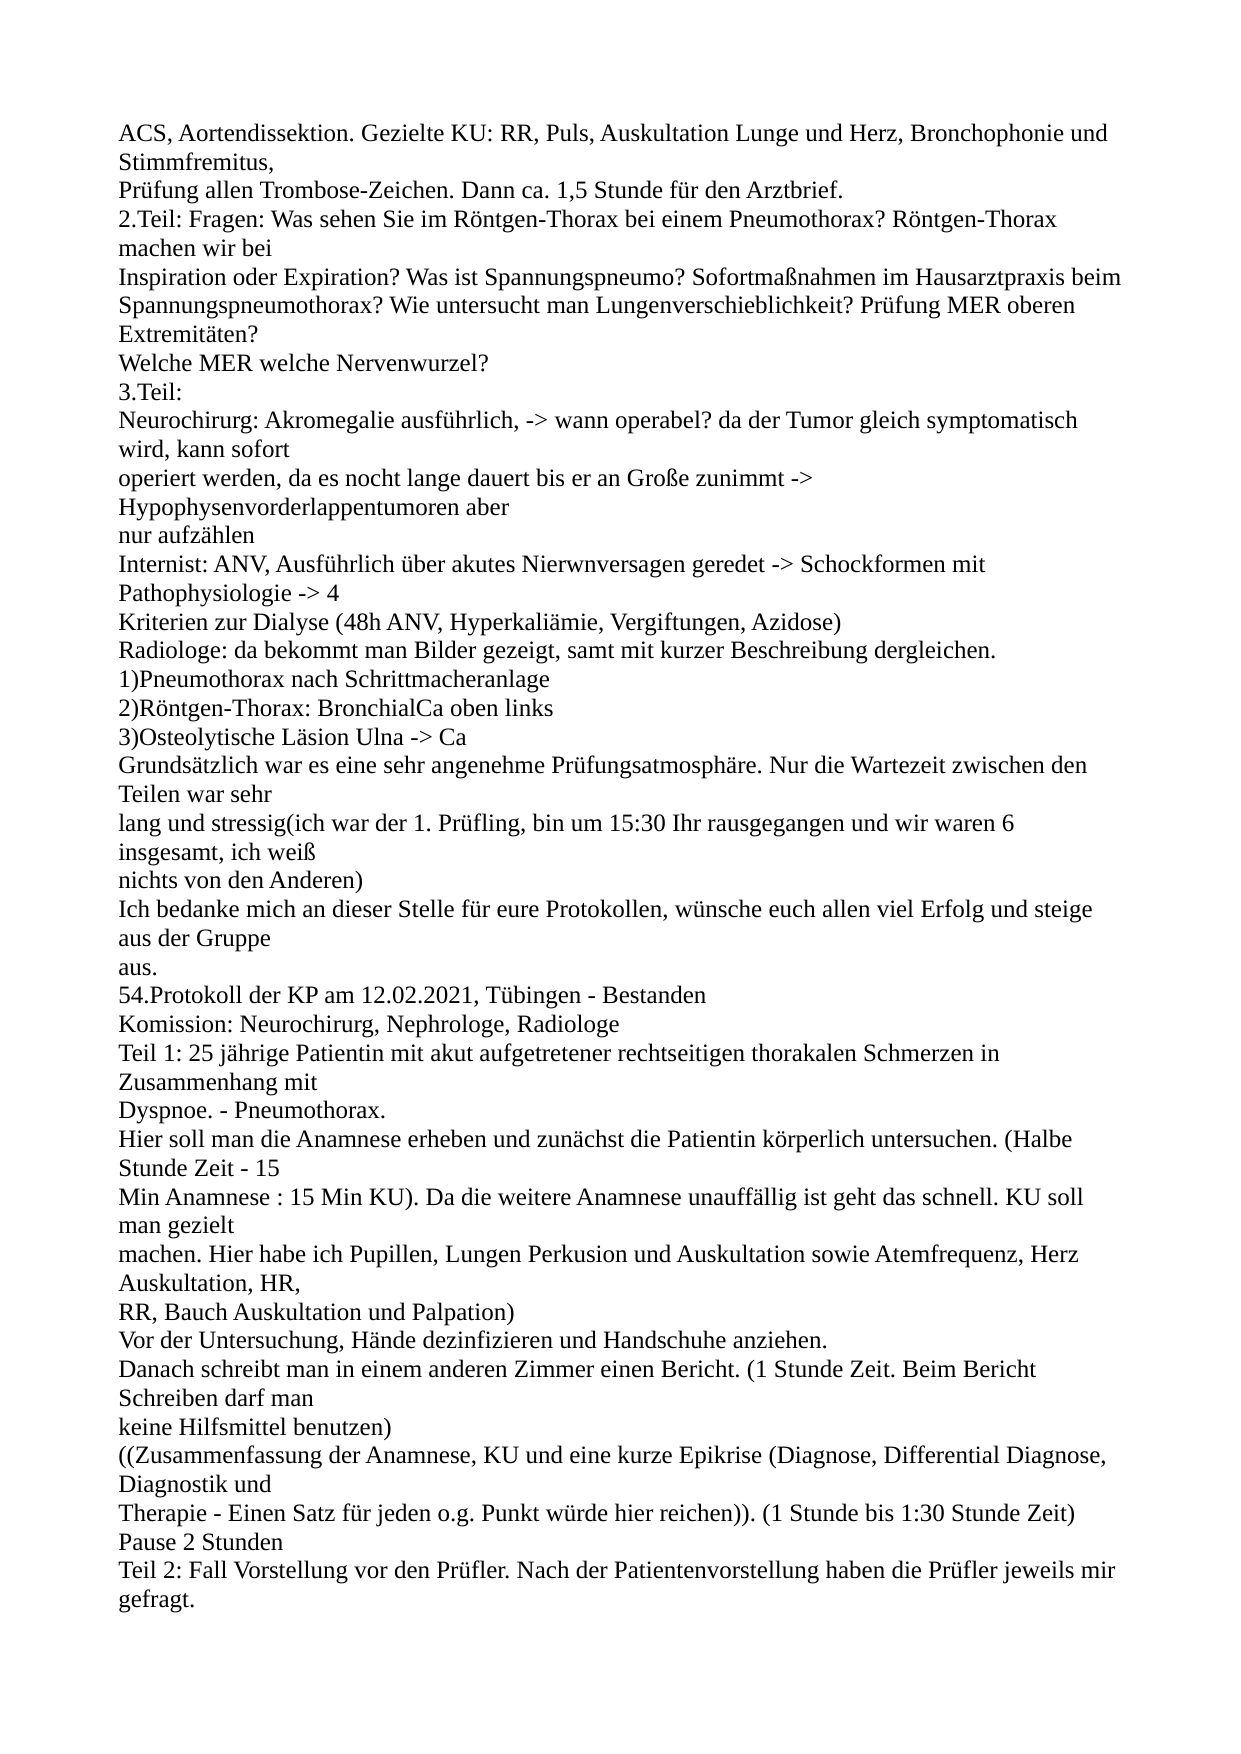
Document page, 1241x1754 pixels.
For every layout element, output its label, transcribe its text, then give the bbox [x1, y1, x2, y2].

text Danach schreibt man in einem anderen Zimmer einen Bericht. (1 Stunde Zeit. Beim Bericht Schreiben darf man [118, 1354, 1122, 1412]
text Hier soll man die Anamnese erheben und zunächst die Patientin körperlich untersuchen. (Halbe Stunde Zeit - 15 [118, 1124, 1122, 1182]
text Internist: ANV, Ausführlich über akutes Nierwnversagen geredet -> Schockformen mit Pathophysiologie -> 4 [118, 549, 1122, 607]
text Welche MER welche Nervenwurzel? [118, 348, 1122, 377]
text Spannungspneumothorax? Wie untersucht man Lungenverschieblichkeit? Prüfung MER oberen Extremitäten? [118, 291, 1122, 348]
text 2.Teil: Fragen: Was sehen Sie im Röntgen-Thorax bei einem Pneumothorax? Röntgen-Thorax machen wir bei [118, 204, 1122, 262]
text Min Anamnese : 15 Min KU). Da die weitere Anamnese unauffällig ist geht das schnell. KU soll man gezielt [118, 1182, 1122, 1239]
text Grundsätzlich war es eine sehr angenehme Prüfungsatmosphäre. Nur die Wartezeit zwischen den Teilen war sehr [118, 751, 1122, 808]
text ((Zusammenfassung der Anamnese, KU und eine kurze Epikrise (Diagnose, Differential Diagnose, Diagnostik und [118, 1441, 1122, 1498]
text Pause 2 Stunden [118, 1527, 1122, 1556]
text Prüfung allen Trombose-Zeichen. Dann ca. 1,5 Stunde für den Arztbrief. [118, 176, 1122, 204]
text aus. [118, 952, 1122, 981]
text nur aufzählen [118, 521, 1122, 549]
text 3)Osteolytische Läsion Ulna -> Ca [118, 722, 1122, 751]
text Vor der Untersuchung, Hände dezinfizieren und Handschuhe anziehen. [118, 1326, 1122, 1354]
text Neurochirurg: Akromegalie ausführlich, -> wann operabel? da der Tumor gleich symptomatisch wird, kann sofort [118, 406, 1122, 463]
text 2)Röntgen-Thorax: BronchialCa oben links [118, 693, 1122, 722]
text 3.Teil: [118, 377, 1122, 406]
text 1)Pneumothorax nach Schrittmacheranlage [118, 664, 1122, 693]
text Dyspnoe. - Pneumothorax. [118, 1096, 1122, 1124]
text 54.Protokoll der KP am 12.02.2021, Tübingen - Bestanden [118, 981, 1122, 1009]
text keine Hilfsmittel benutzen) [118, 1412, 1122, 1441]
text Inspiration oder Expiration? Was ist Spannungspneumo? Sofortmaßnahmen im Hausarztpraxis beim [118, 262, 1122, 291]
text machen. Hier habe ich Pupillen, Lungen Perkusion und Auskultation sowie Atemfrequenz, Herz Auskultation, HR, [118, 1239, 1122, 1297]
text nichts von den Anderen) [118, 866, 1122, 894]
text ACS, Aortendissektion. Gezielte KU: RR, Puls, Auskultation Lunge und Herz, Bronchophonie und Stimmfremitus, [118, 118, 1122, 176]
text operiert werden, da es nocht lange dauert bis er an Große zunimmt -> Hypophysenvorderlappentumoren aber [118, 463, 1122, 521]
text Komission: Neurochirurg, Nephrologe, Radiologe [118, 1009, 1122, 1038]
text Therapie - Einen Satz für jeden o.g. Punkt würde hier reichen)). (1 Stunde bis 1:30 Stunde Zeit) [118, 1498, 1122, 1527]
text Ich bedanke mich an dieser Stelle für eure Protokollen, wünsche euch allen viel Erfolg und steige aus der Gruppe [118, 894, 1122, 952]
text Radiologe: da bekommt man Bilder gezeigt, samt mit kurzer Beschreibung dergleichen. [118, 636, 1122, 664]
text lang und stressig(ich war der 1. Prüfling, bin um 15:30 Ihr rausgegangen und wir waren 6 insgesamt, ich weiß [118, 808, 1122, 866]
text Teil 2: Fall Vorstellung vor den Prüfler. Nach der Patientenvorstellung haben die Prüfler jeweils mir gefragt. [118, 1556, 1122, 1613]
text RR, Bauch Auskultation und Palpation) [118, 1297, 1122, 1326]
text Teil 1: 25 jährige Patientin mit akut aufgetretener rechtseitigen thorakalen Schmerzen in Zusammenhang mit [118, 1038, 1122, 1096]
text Kriterien zur Dialyse (48h ANV, Hyperkaliämie, Vergiftungen, Azidose) [118, 607, 1122, 636]
